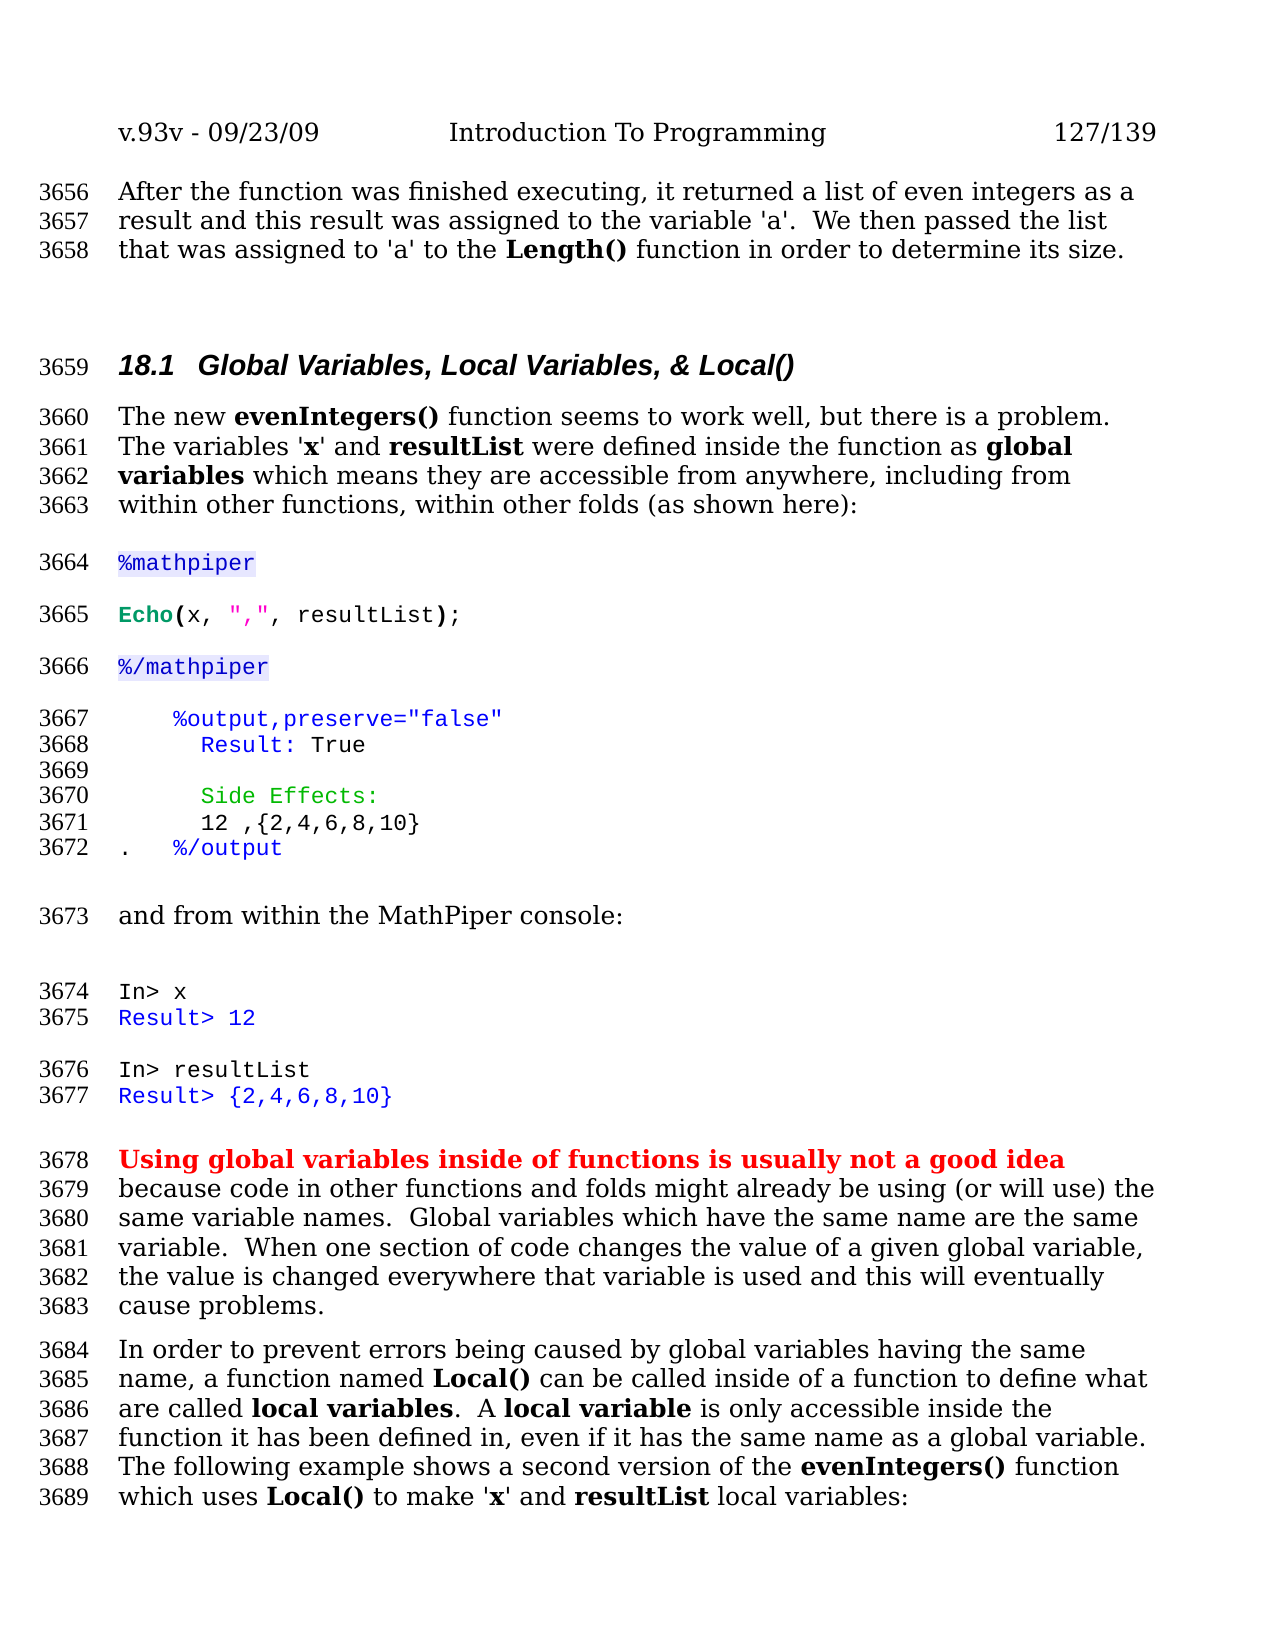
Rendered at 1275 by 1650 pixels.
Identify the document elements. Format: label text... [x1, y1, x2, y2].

text Result> {2,4,6,8,10} [118, 1084, 1157, 1110]
text Result> 12 [118, 1006, 1157, 1032]
text After the function was finished executing, it returned a list of even integers as a result and this result was assigned to the variable 'a'. We then passed the list that was assigned to 'a' to the Length() function in order to determine its size. [118, 177, 1157, 264]
text Result: True [118, 733, 1157, 759]
text Using global variables inside of functions is usually not a good idea because code in other functions and folds might already be using (or will use) the same variable names. Global variables which have the same name are the same variable. When one section of code changes the value of a given global variable, the value is changed everywhere that variable is used and this will eventually cause problems. [118, 1145, 1157, 1320]
text In order to prevent errors being caused by global variables having the same name, a function named Local() can be called inside of a function to define what are called local variables. A local variable is only accessible inside the function it has been defined in, even if it has the same name as a global variable. The following example shows a second version of the evenIntegers() function which uses Local() to make 'x' and resultList local variables: [118, 1335, 1157, 1511]
text In> x [118, 981, 1157, 1006]
text Side Effects: [118, 785, 1157, 811]
text Echo(x, ",", resultList); [118, 603, 1157, 629]
text The new evenIntegers() function seems to work well, but there is a problem. The variables 'x' and resultList were defined inside the function as global variables which means they are accessible from anywhere, including from within other functions, within other folds (as shown here): [118, 402, 1157, 519]
text %/mathpiper [118, 655, 1157, 681]
text %mathpiper [118, 551, 1157, 577]
text %output,preserve="false" [118, 707, 1157, 733]
subtitle Global Variables, Local Variables, & Local() [118, 348, 1157, 381]
text In> resultList [118, 1058, 1157, 1084]
text . %/output [118, 837, 1157, 863]
text 12 ,{2,4,6,8,10} [118, 811, 1157, 837]
text and from within the MathPiper console: [118, 901, 1157, 930]
